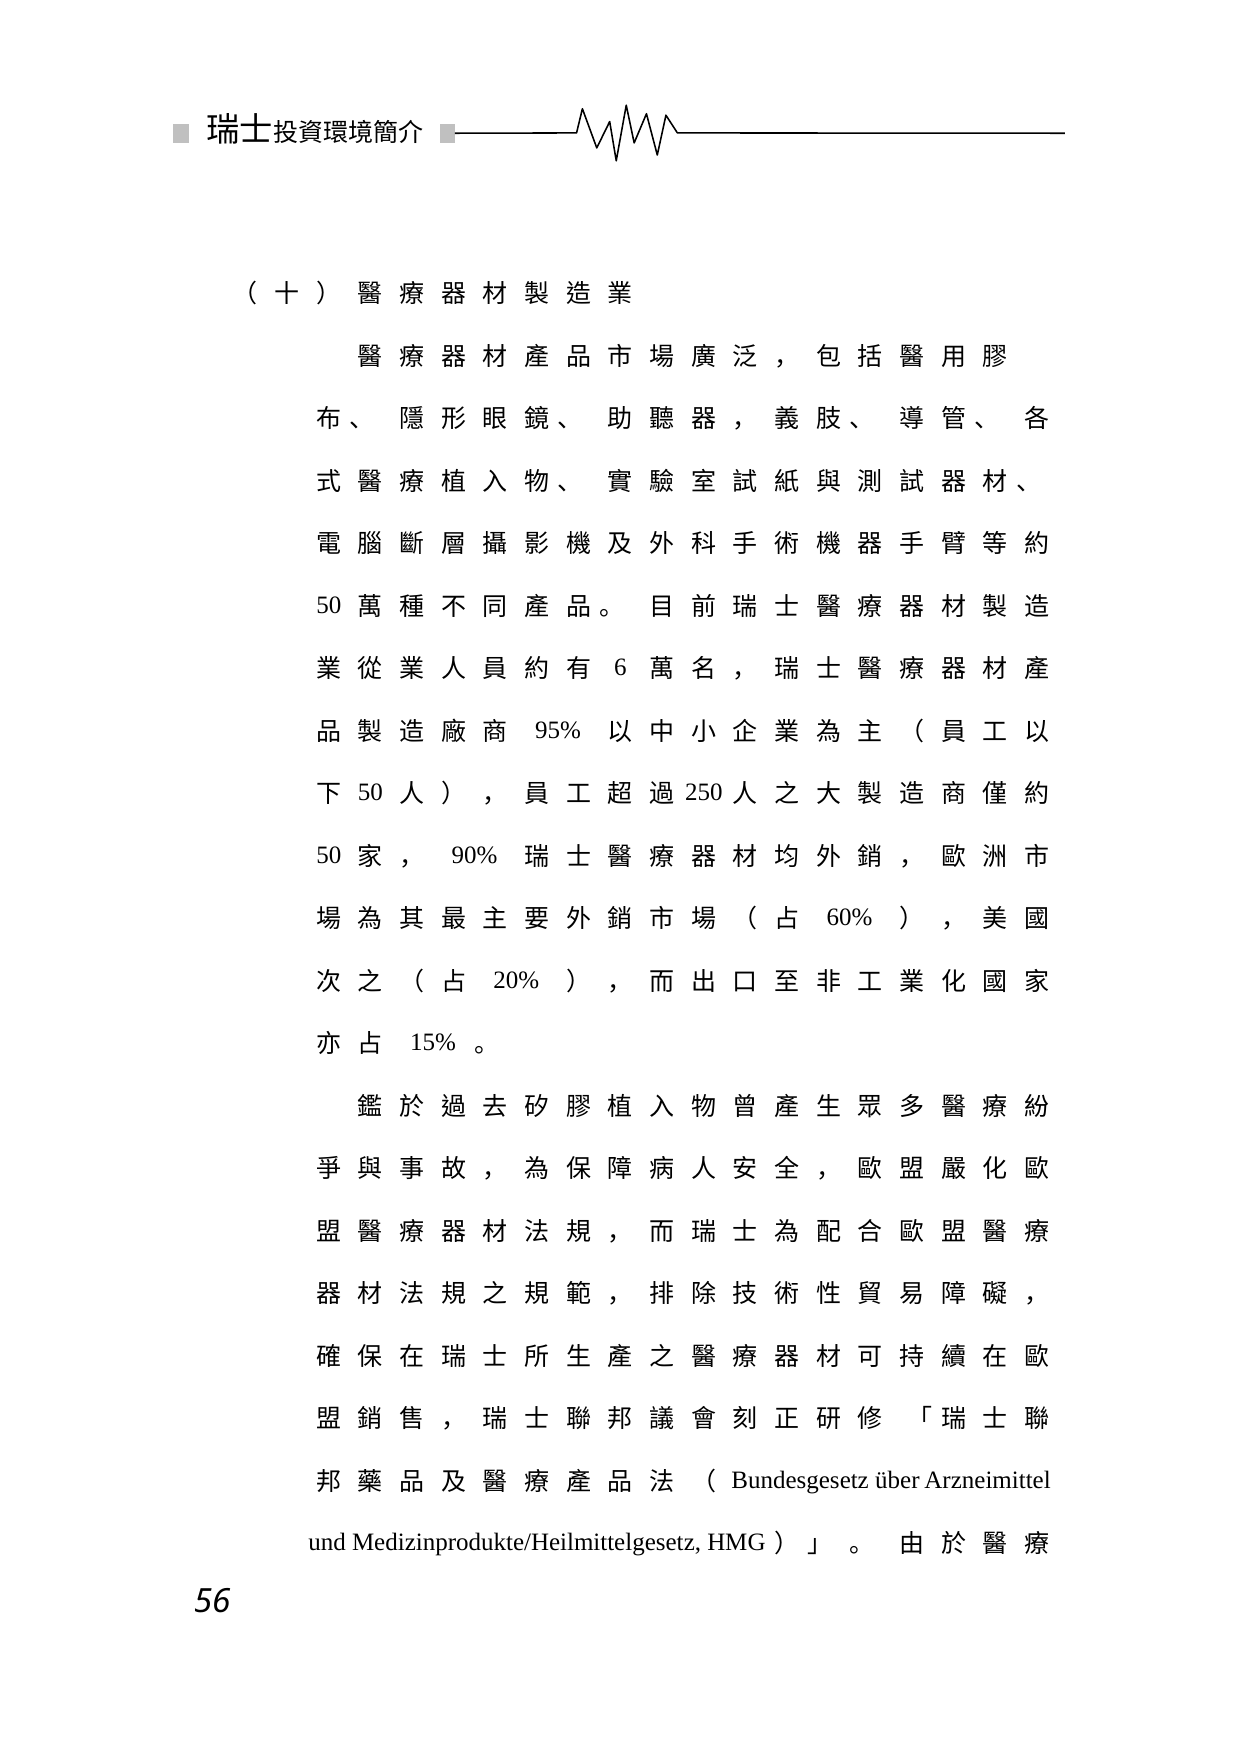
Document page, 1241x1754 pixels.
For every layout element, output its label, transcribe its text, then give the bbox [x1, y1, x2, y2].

text （十）醫療器材製造業 [207, 250, 1058, 313]
text 醫療器材產品市場廣泛，包括醫用膠布、隱形眼鏡、助聽器，義肢、導管、各式醫療植入物、實驗室試紙與測試器材、電腦斷層攝影機及外科手術機器手臂等約50萬種不同產品。目前瑞士醫療器材製造業從業人員約有6萬名，瑞士醫療器材產品製造廠商95%以中小企業為主（員工以下50人），員工超過250人之大製造商僅約50家，90%瑞士醫療器材均外銷，歐洲市場為其最主要外銷市場（占60%），美國次之（占20%），而出口至非工業化國家亦占15%。 [281, 313, 1058, 1063]
text 鑑於過去矽膠植入物曾產生眾多醫療紛爭與事故，為保障病人安全，歐盟嚴化歐盟醫療器材法規，而瑞士為配合歐盟醫療器材法規之規範，排除技術性貿易障礙，確保在瑞士所生產之醫療器材可持續在歐盟銷售，瑞士聯邦議會刻正研修「瑞士聯邦藥品及醫療產品法（Bundesgesetz über Arzneimittel und Medizinprodukte/Heilmittelgesetz, HMG）」。由於醫療 [281, 1063, 1058, 1563]
